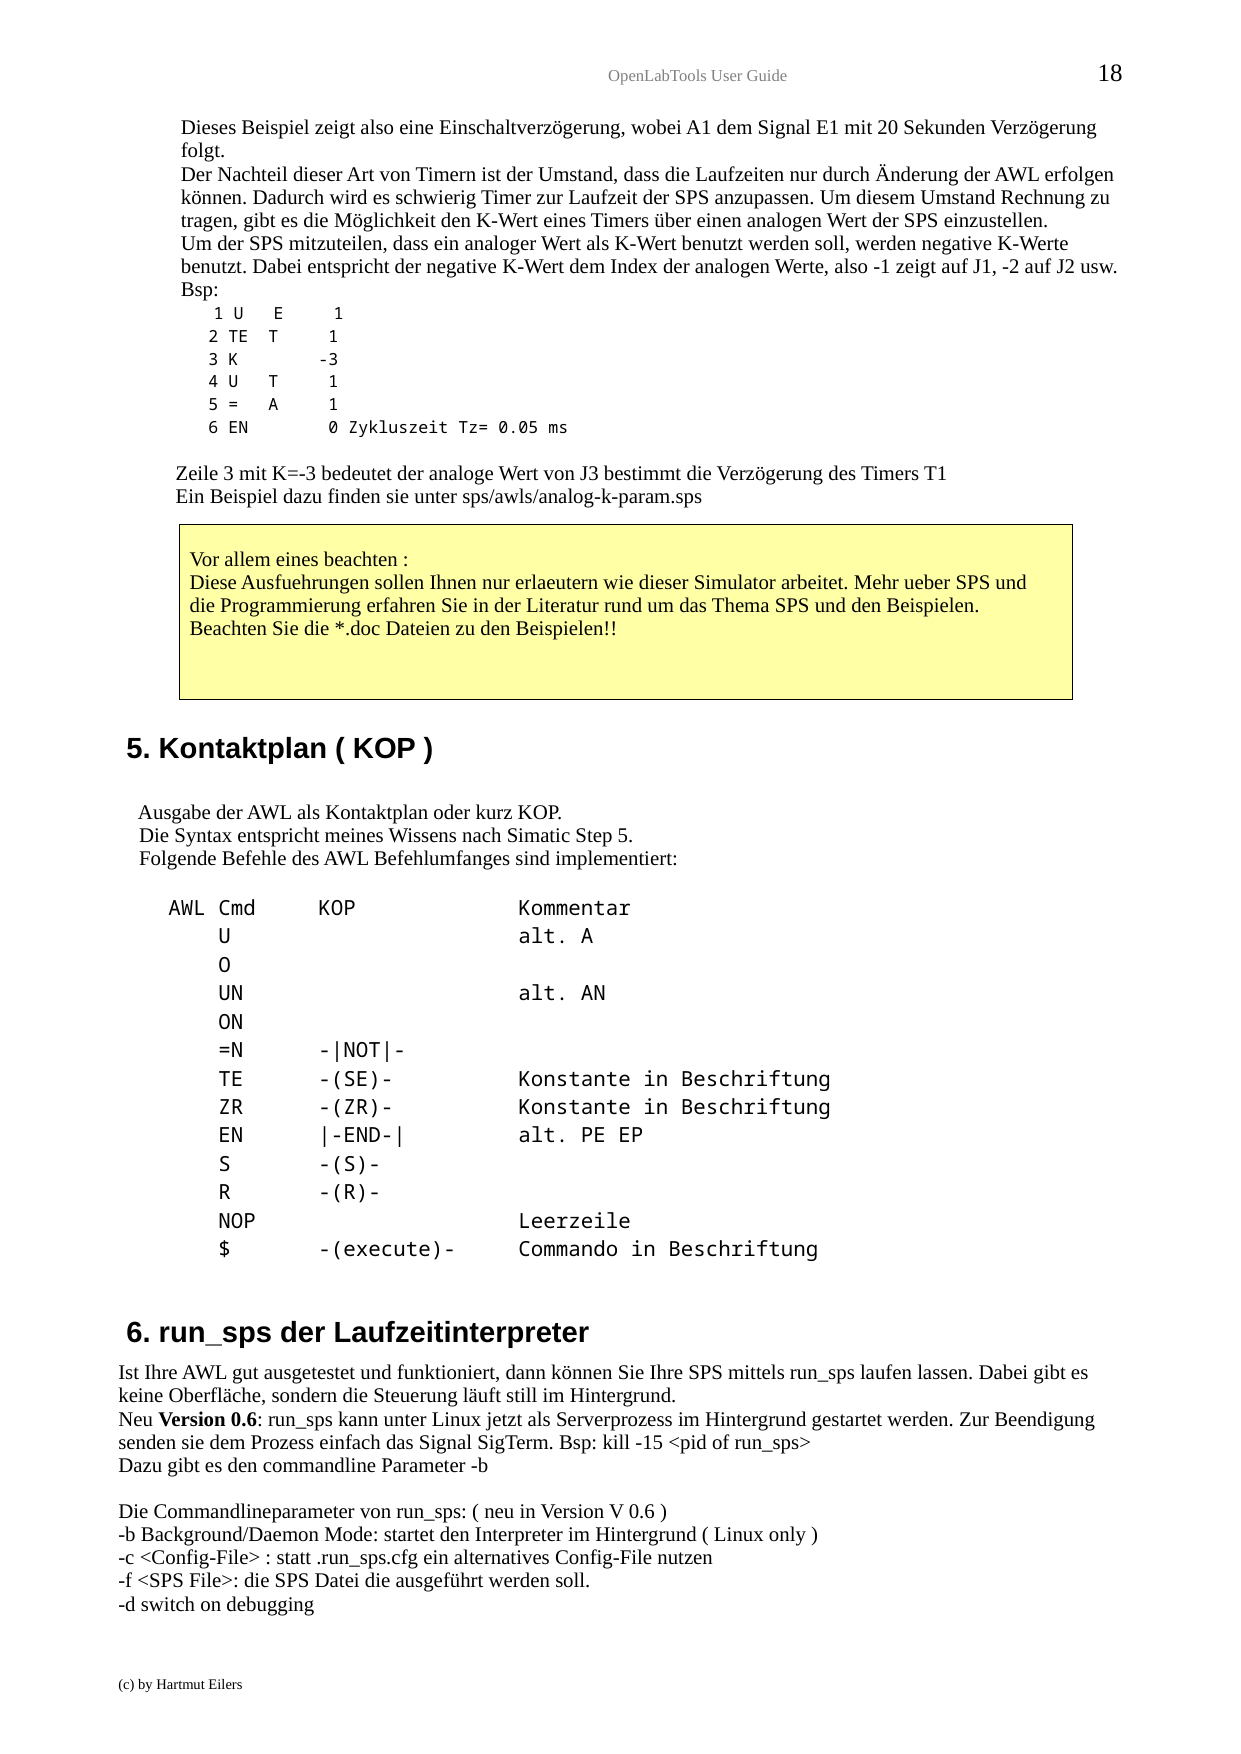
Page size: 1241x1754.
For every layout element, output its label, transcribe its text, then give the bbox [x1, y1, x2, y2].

text Die Commandlineparameter von run_sps: ( neu in Version V 0.6 ) [118, 1500, 1122, 1523]
text 3 K -3 [118, 347, 1122, 370]
text Ein Beispiel dazu finden sie unter sps/awls/analog-k-param.sps [118, 484, 1122, 508]
text R -(R)- [118, 1177, 1122, 1206]
text ON [118, 1007, 1122, 1035]
text O [118, 950, 1122, 978]
text -f <SPS File>: die SPS Datei die ausgeführt werden soll. -d switch on debugging [118, 1569, 1122, 1616]
text NOP Leerzeile [118, 1206, 1122, 1234]
text Ausgabe der AWL als Kontaktplan oder kurz KOP. [118, 801, 1122, 824]
text 4 U T 1 [118, 370, 1122, 393]
text UN alt. AN [118, 978, 1122, 1007]
text EN |-END-| alt. PE EP [118, 1121, 1122, 1149]
text Dazu gibt es den commandline Parameter -b [118, 1454, 1122, 1477]
subtitle 6. run_sps der Laufzeitinterpreter [118, 1316, 1122, 1349]
text 6 EN 0 Zykluszeit Tz= 0.05 ms [118, 416, 1122, 438]
text $ -(execute)- Commando in Beschriftung [118, 1234, 1122, 1263]
text Folgende Befehle des AWL Befehlumfanges sind implementiert: [118, 847, 1122, 870]
text S -(S)- [118, 1149, 1122, 1177]
text Zeile 3 mit K=-3 bedeutet der analoge Wert von J3 bestimmt die Verzögerung des Timers T1 [118, 461, 1122, 484]
subtitle 5. Kontaktplan ( KOP ) [118, 533, 1122, 765]
text U alt. A [118, 921, 1122, 950]
text -c <Config-File> : statt .run_sps.cfg ein alternatives Config-File nutzen [118, 1546, 1122, 1569]
text AWL Cmd KOP Kommentar [118, 893, 1122, 921]
text 2 TE T 1 [118, 325, 1122, 347]
text =N -|NOT|- [118, 1035, 1122, 1064]
text Neu Version 0.6: run_sps kann unter Linux jetzt als Serverprozess im Hintergrund gestartet werden. Zur Beendigung senden sie dem Prozess einfach das Signal SigTerm. Bsp: kill -15 <pid of run_sps> [118, 1407, 1122, 1454]
text TE -(SE)- Konstante in Beschriftung [118, 1064, 1122, 1092]
text -b Background/Daemon Mode: startet den Interpreter im Hintergrund ( Linux only ) [118, 1523, 1122, 1546]
text Ist Ihre AWL gut ausgetestet und funktioniert, dann können Sie Ihre SPS mittels run_sps laufen lassen. Dabei gibt es keine Oberfläche, sondern die Steuerung läuft still im Hintergrund. [118, 1361, 1122, 1407]
text 1 U E 1 [118, 301, 1122, 325]
text Die Syntax entspricht meines Wissens nach Simatic Step 5. [118, 824, 1122, 847]
text Der Nachteil dieser Art von Timern ist der Umstand, dass die Laufzeiten nur durch Änderung der AWL erfolgen können. Dadurch wird es schwierig Timer zur Laufzeit der SPS anzupassen. Um diesem Umstand Rechnung zu tragen, gibt es die Möglichkeit den K-Wert eines Timers über einen analogen Wert der SPS einzustellen. Um der SPS mitzuteilen, dass ein analoger Wert als K-Wert benutzt werden soll, werden negative K-Werte benutzt. Dabei entspricht der negative K-Wert dem Index der analogen Werte, also -1 zeigt auf J1, -2 auf J2 usw. [118, 162, 1122, 278]
text Bsp: [118, 278, 1122, 301]
text Dieses Beispiel zeigt also eine Einschaltverzögerung, wobei A1 dem Signal E1 mit 20 Sekunden Verzögerung folgt. [118, 116, 1122, 162]
text 5 = A 1 [118, 393, 1122, 416]
text ZR -(ZR)- Konstante in Beschriftung [118, 1092, 1122, 1121]
